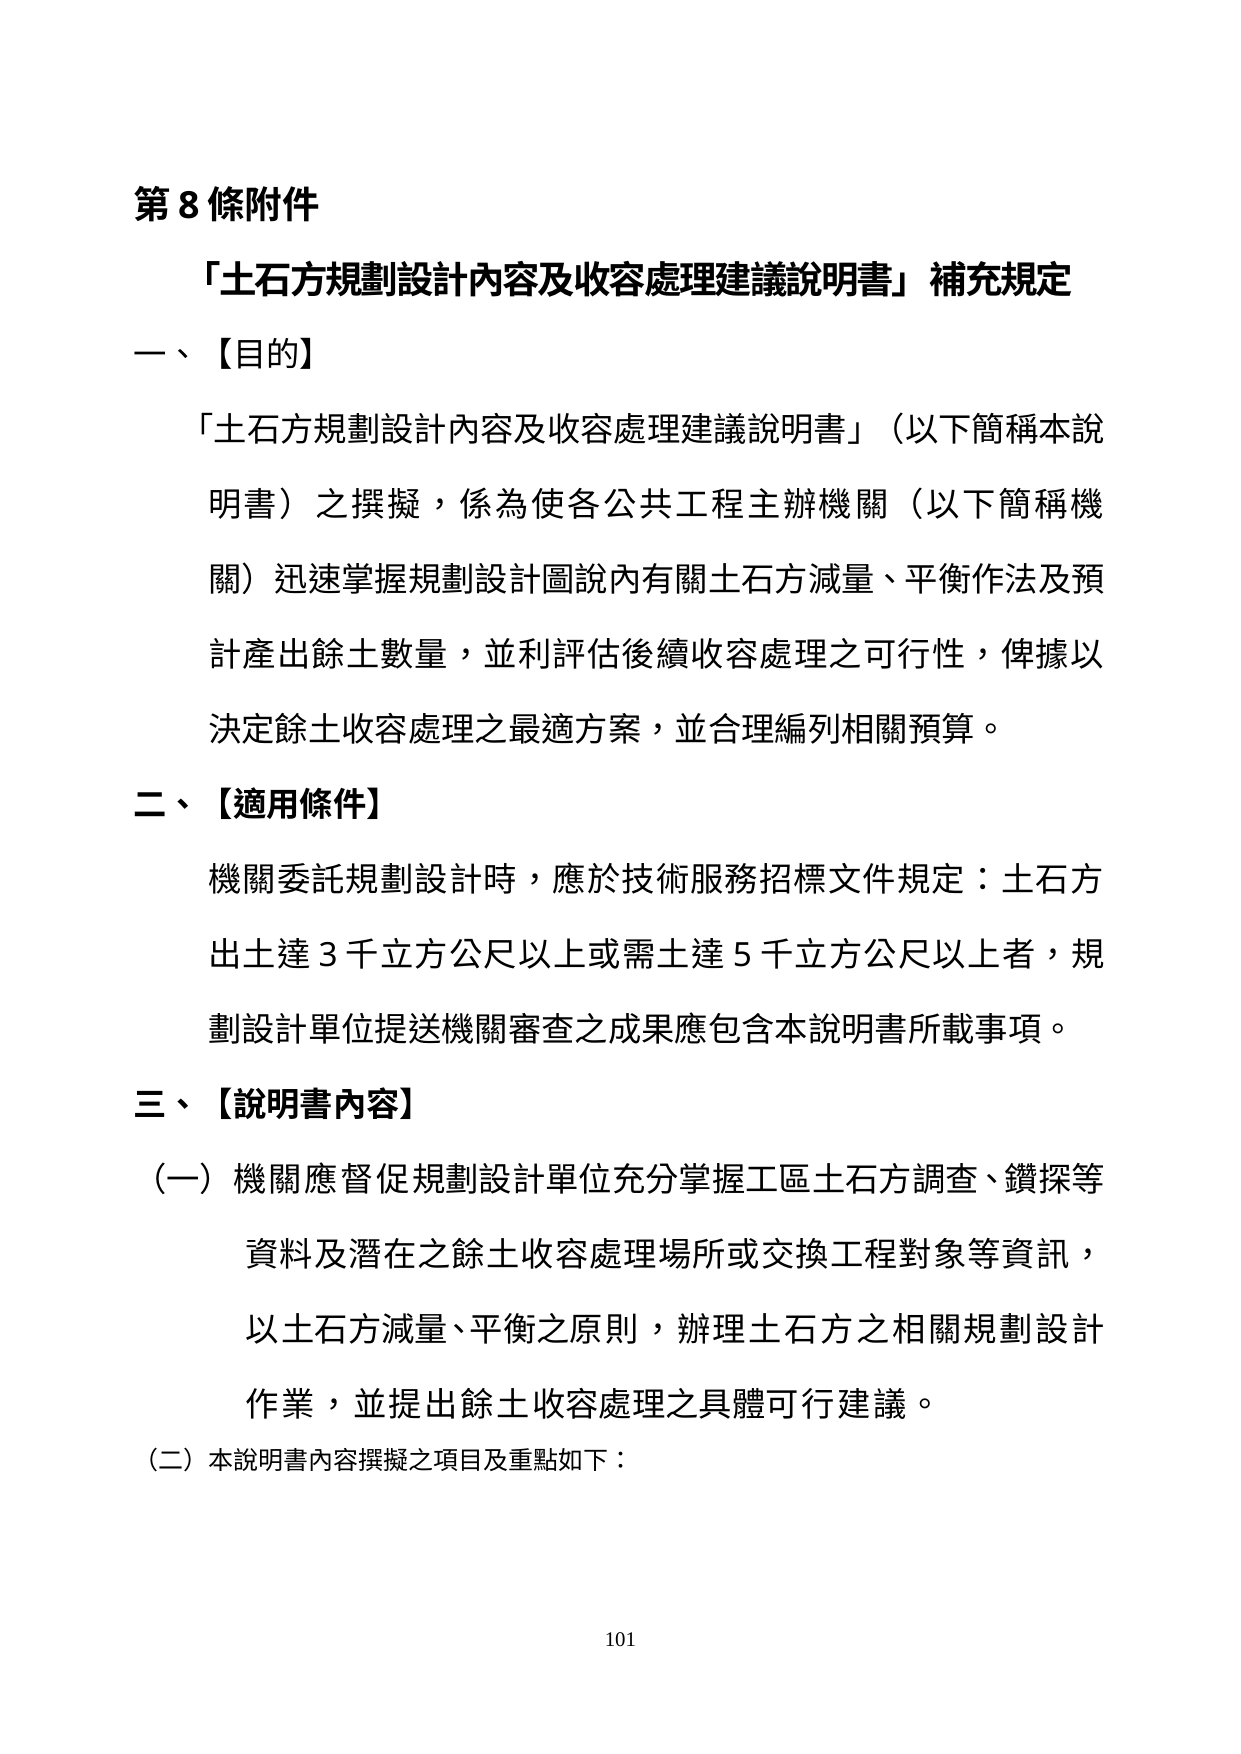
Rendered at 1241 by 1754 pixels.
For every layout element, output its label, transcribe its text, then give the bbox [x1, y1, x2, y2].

text 「土石方規劃設計內容及收容處理建議說明書」補充規定 [133, 239, 1126, 314]
text 一、【目的】 [133, 314, 1104, 389]
text 「土石方規劃設計內容及收容處理建議說明書」（以下簡稱本說明書）之撰擬，係為使各公共工程主辦機關（以下簡稱機關）迅速掌握規劃設計圖說內有關土石方減量、平衡作法及預計產出餘土數量，並利評估後續收容處理之可行性，俾據以決定餘土收容處理之最適方案，並合理編列相關預算。 [189, 389, 1104, 764]
text 二、【適用條件】 [133, 764, 1104, 839]
text 機關委託規劃設計時，應於技術服務招標文件規定：土石方出土達3千立方公尺以上或需土達5千立方公尺以上者，規劃設計單位提送機關審查之成果應包含本說明書所載事項。 [208, 839, 1104, 1064]
text 第8條附件 [133, 164, 1126, 239]
text （一）機關應督促規劃設計單位充分掌握工區土石方調查、鑽探等資料及潛在之餘土收容處理場所或交換工程對象等資訊，以土石方減量、平衡之原則，辦理土石方之相關規劃設計作業，並提出餘土收容處理之具體可行建議。 [133, 1139, 1104, 1439]
text 三、【說明書內容】 [133, 1064, 1104, 1139]
text （二）本說明書內容撰擬之項目及重點如下： [133, 1439, 1107, 1477]
